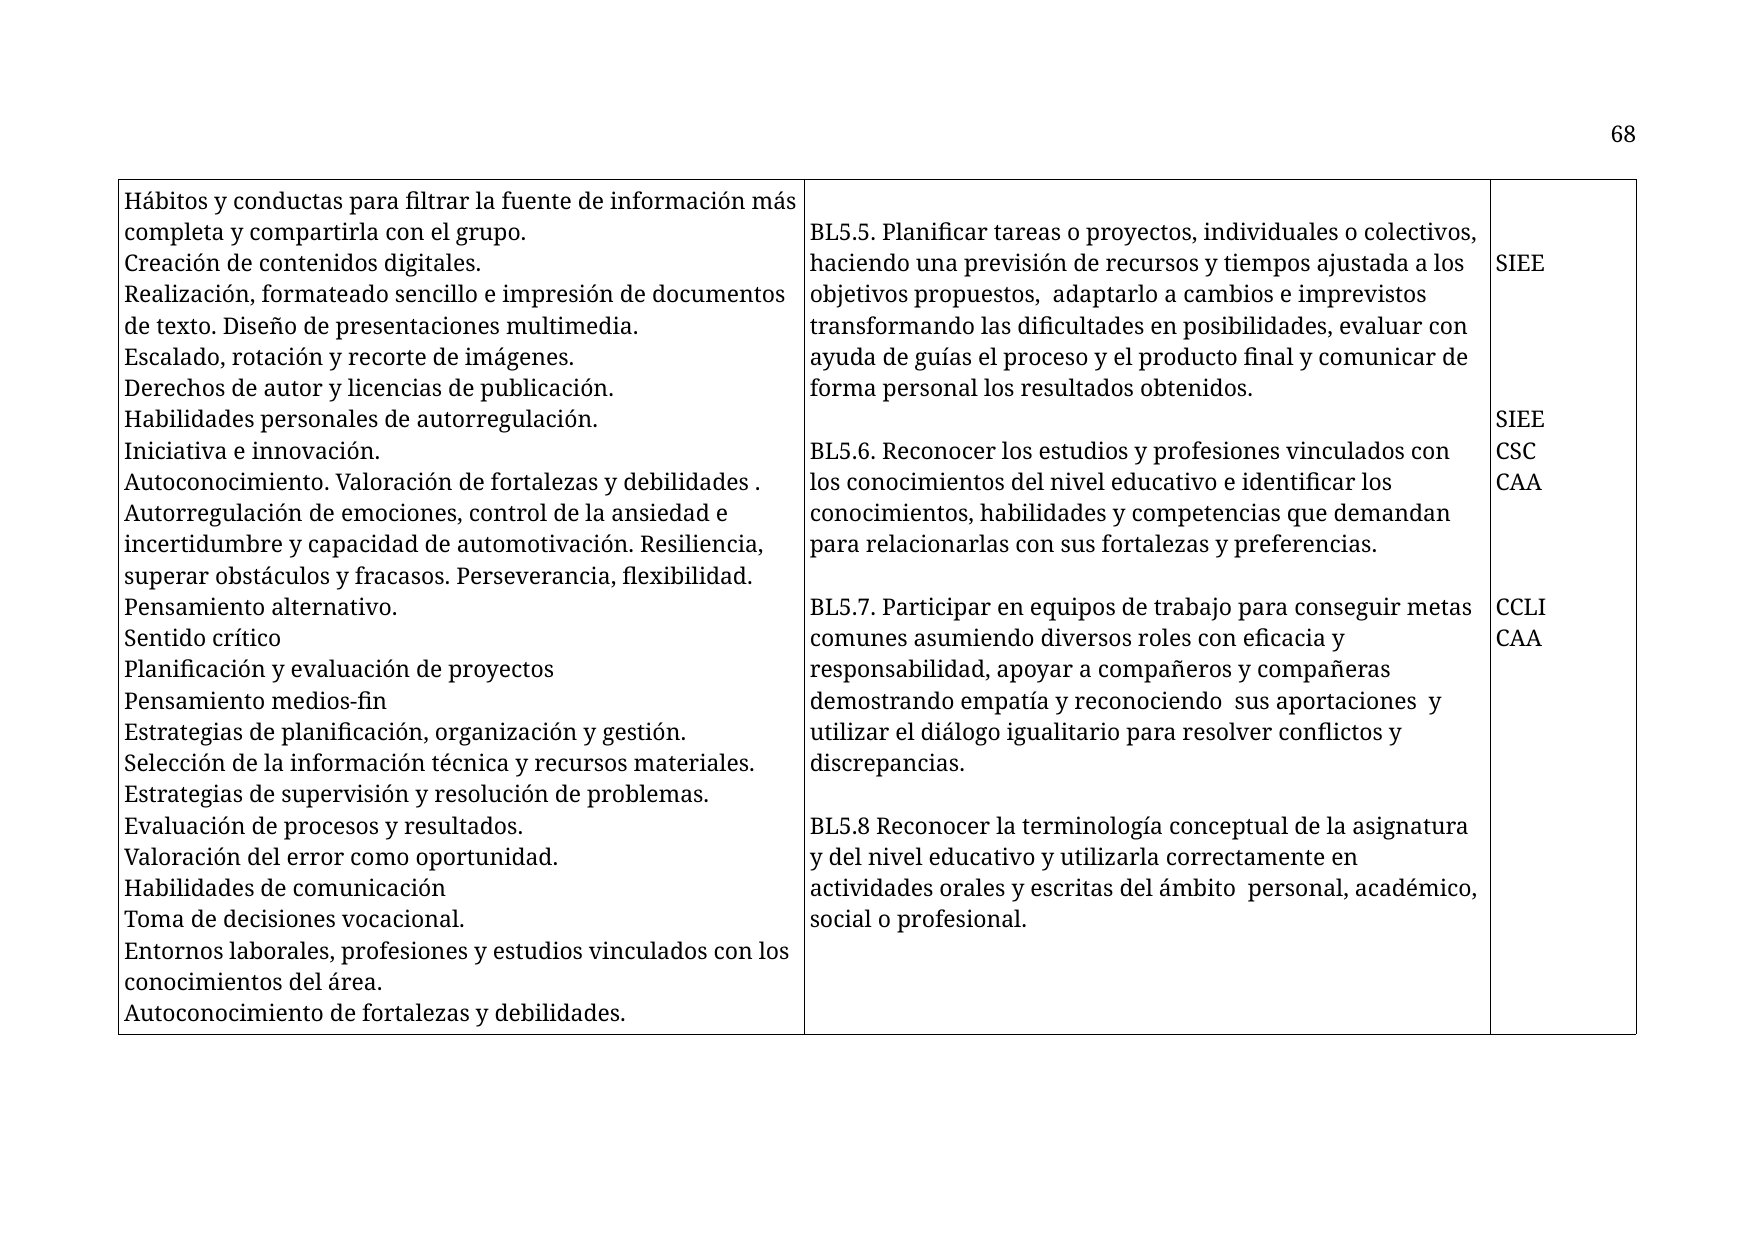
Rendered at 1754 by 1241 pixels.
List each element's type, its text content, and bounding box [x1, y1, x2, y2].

table_cell BL5.5. Planificar tareas o proyectos, individuales o colectivos, haciendo una previsión de recursos y tiempos ajustada a los objetivos propuestos, adaptarlo a cambios e imprevistos transformando las dificultades en posibilidades, evaluar con ayuda de guías el proceso y el producto final y comunicar de forma personal los resultados obtenidos. BL5.6. Reconocer los estudios y profesiones vinculados con los conocimientos del nivel educativo e identificar los conocimientos, habilidades y competencias que demandan para relacionarlas con sus fortalezas y preferencias. BL5.7. Participar en equipos de trabajo para conseguir metas comunes asumiendo diversos roles con eficacia y responsabilidad, apoyar a compañeros y compañeras demostrando empatía y reconociendo sus aportaciones y utilizar el diálogo igualitario para resolver conflictos y discrepancias. BL5.8 Reconocer la terminología conceptual de la asignatura y del nivel educativo y utilizarla correctamente en actividades orales y escritas del ámbito personal, académico, social o profesional. [805, 180, 1490, 1034]
table_cell Hábitos y conductas para filtrar la fuente de información más completa y compartirla con el grupo. Creación de contenidos digitales. Realización, formateado sencillo e impresión de documentos de texto. Diseño de presentaciones multimedia. Escalado, rotación y recorte de imágenes. Derechos de autor y licencias de publicación. Habilidades personales de autorregulación. Iniciativa e innovación. Autoconocimiento. Valoración de fortalezas y debilidades . Autorregulación de emociones, control de la ansiedad e incertidumbre y capacidad de automotivación. Resiliencia, superar obstáculos y fracasos. Perseverancia, flexibilidad. Pensamiento alternativo. Sentido crítico Planificación y evaluación de proyectos Pensamiento medios-fin Estrategias de planificación, organización y gestión. Selección de la información técnica y recursos materiales. Estrategias de supervisión y resolución de problemas. Evaluación de procesos y resultados. Valoración del error como oportunidad. Habilidades de comunicación Toma de decisiones vocacional. Entornos laborales, profesiones y estudios vinculados con los conocimientos del área. Autoconocimiento de fortalezas y debilidades. [119, 180, 804, 1034]
table_cell SIEE SIEE CSC CAA CCLI CAA [1491, 180, 1636, 1034]
